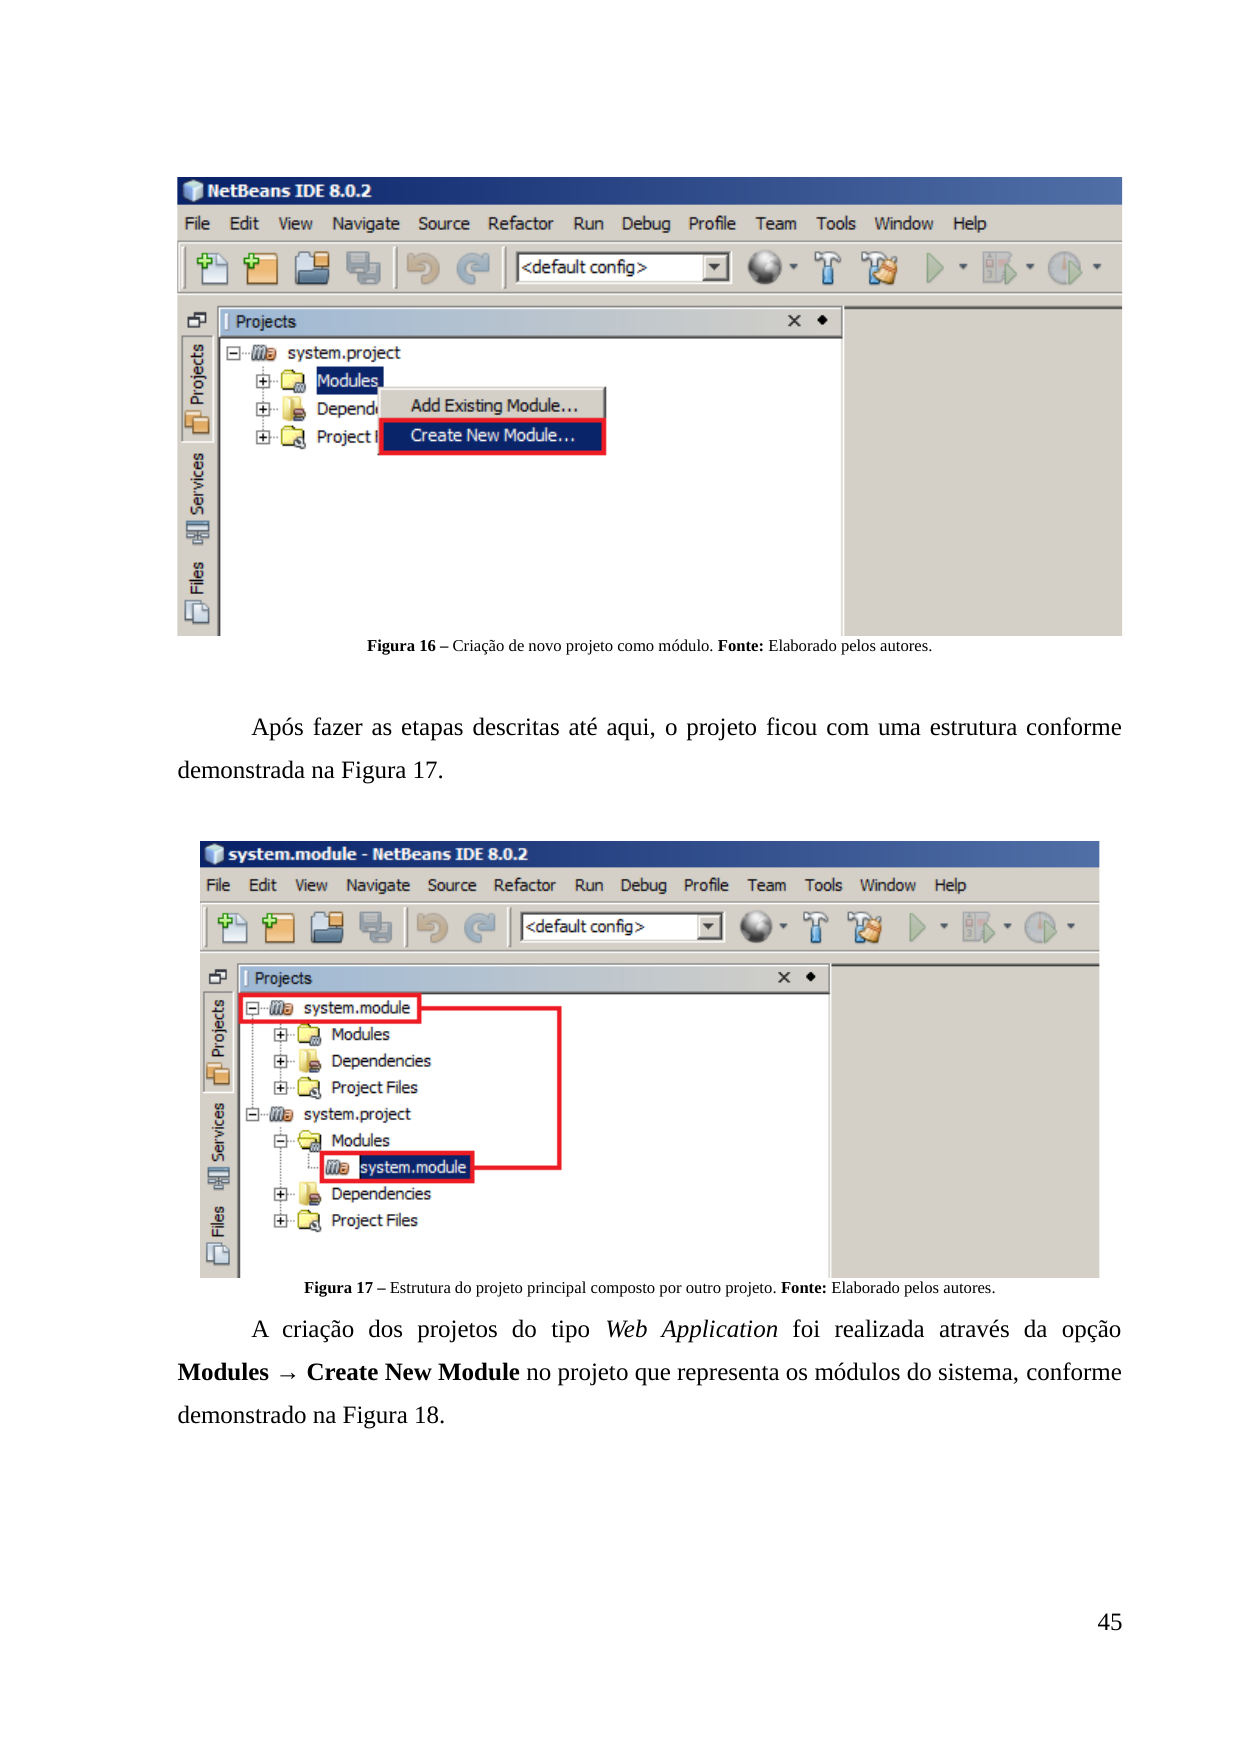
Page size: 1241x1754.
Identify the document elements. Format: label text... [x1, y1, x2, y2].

text Figura 17 – Estrutura do projeto principal composto por outro projeto. Fonte: Elaborado pelos autores. [177, 842, 1122, 1297]
picture [200, 841, 1100, 1278]
text Após fazer as etapas descritas até aqui, o projeto ficou com uma estrutura conforme demonstrada na Figura 17. [177, 712, 1122, 784]
text Figura 16 – Criação de novo projeto como módulo. Fonte: Elaborado pelos autores. [177, 636, 1122, 655]
picture [177, 177, 1123, 636]
text A criação dos projetos do tipo Web Application foi realizada através da opção Modules → Create New Module no projeto que representa os módulos do sistema, conforme demonstrado na Figura 18. [177, 1314, 1122, 1429]
